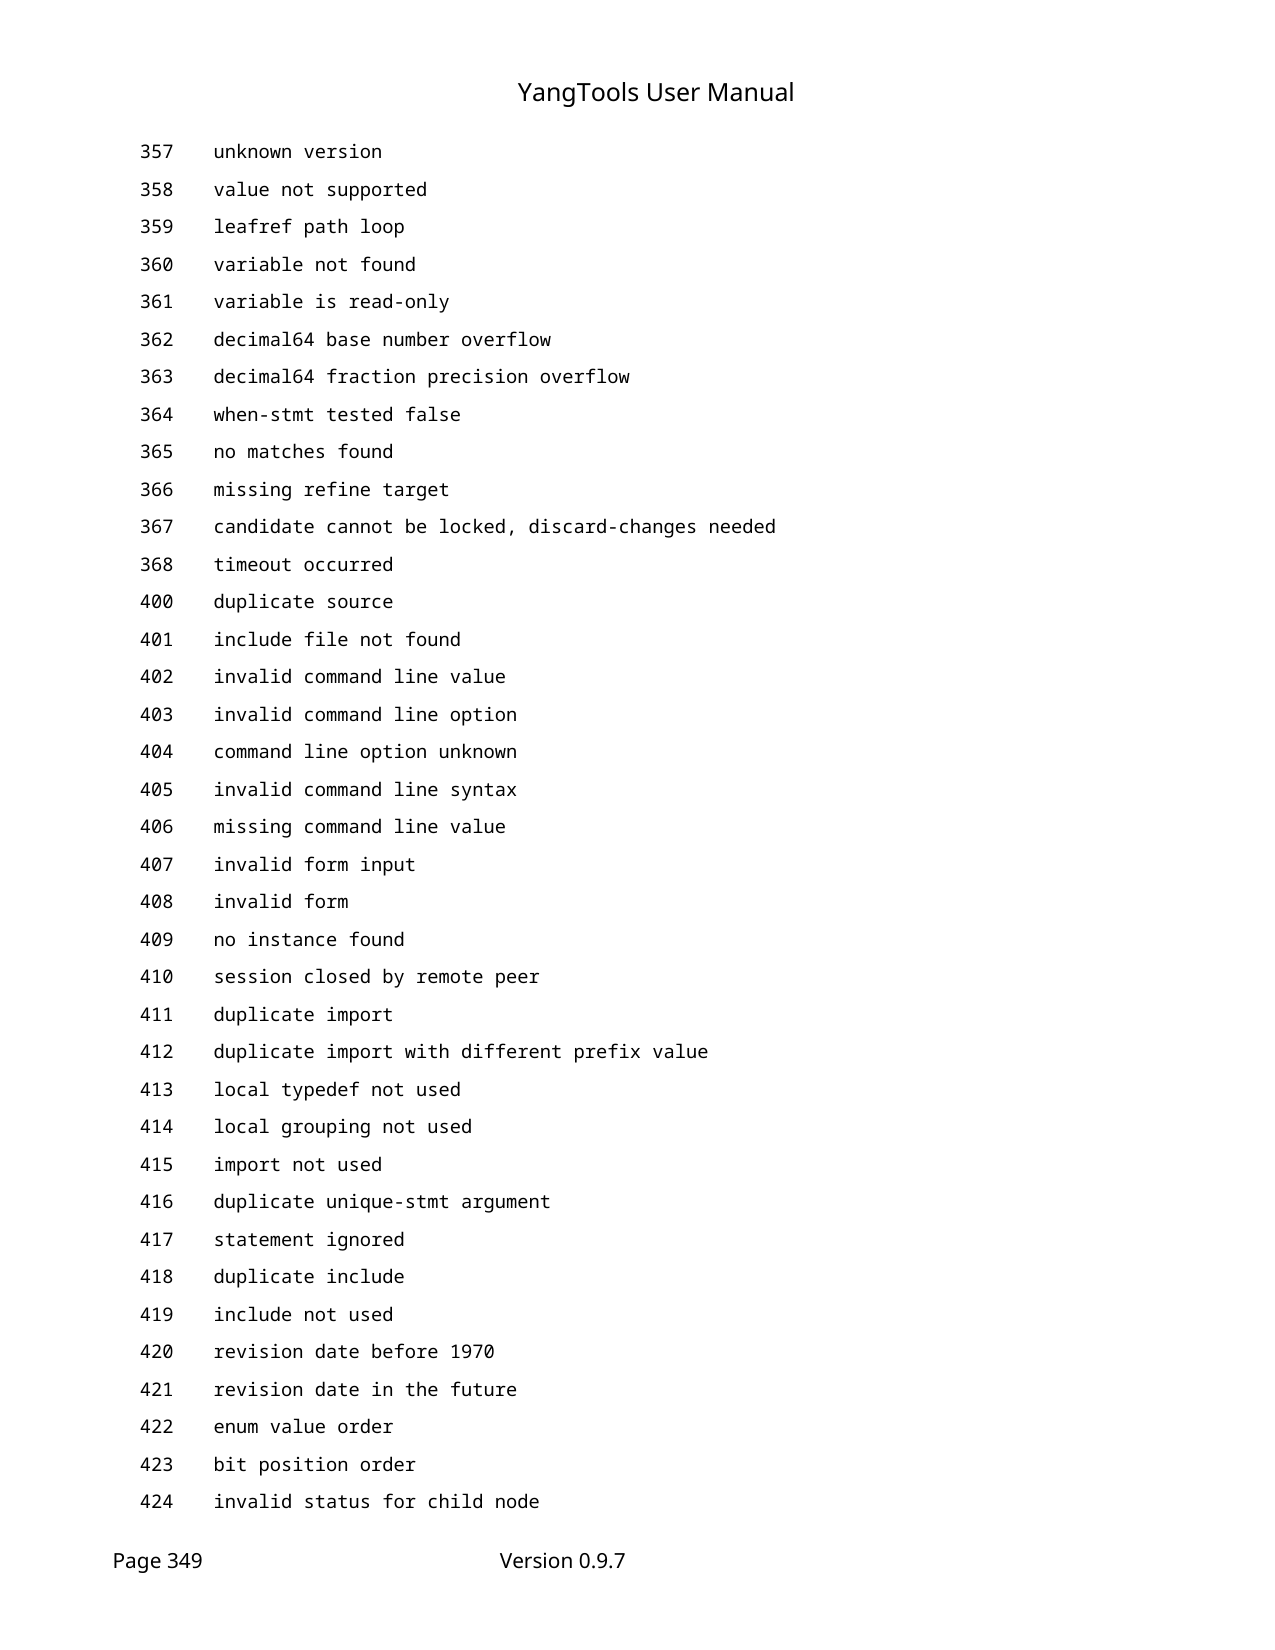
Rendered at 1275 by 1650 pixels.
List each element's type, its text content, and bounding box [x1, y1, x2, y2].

text 400 duplicate source [139, 588, 1200, 614]
text 360 variable not found [139, 251, 1200, 277]
text 407 invalid form input [139, 851, 1200, 877]
text 359 leafref path loop [139, 213, 1200, 239]
text 418 duplicate include [139, 1263, 1200, 1289]
text 414 local grouping not used [139, 1113, 1200, 1139]
text 409 no instance found [139, 926, 1200, 952]
text 365 no matches found [139, 438, 1200, 464]
text 405 invalid command line syntax [139, 776, 1200, 802]
text 406 missing command line value [139, 813, 1200, 839]
text 411 duplicate import [139, 1001, 1200, 1027]
text 362 decimal64 base number overflow [139, 326, 1200, 352]
text 366 missing refine target [139, 476, 1200, 502]
text 422 enum value order [139, 1413, 1200, 1439]
text 404 command line option unknown [139, 738, 1200, 764]
text 413 local typedef not used [139, 1076, 1200, 1102]
text 419 include not used [139, 1301, 1200, 1327]
text 361 variable is read-only [139, 288, 1200, 314]
text 368 timeout occurred [139, 551, 1200, 577]
text 417 statement ignored [139, 1226, 1200, 1252]
text 423 bit position order [139, 1451, 1200, 1477]
text 415 import not used [139, 1151, 1200, 1177]
text 410 session closed by remote peer [139, 963, 1200, 989]
text 408 invalid form [139, 888, 1200, 914]
text 424 invalid status for child node [139, 1488, 1200, 1514]
text 367 candidate cannot be locked, discard-changes needed [139, 513, 1200, 539]
text 357 unknown version [139, 138, 1200, 164]
text 403 invalid command line option [139, 701, 1200, 727]
text 358 value not supported [139, 176, 1200, 202]
text 412 duplicate import with different prefix value [139, 1038, 1200, 1064]
text 416 duplicate unique-stmt argument [139, 1188, 1200, 1214]
text 401 include file not found [139, 626, 1200, 652]
text 363 decimal64 fraction precision overflow [139, 363, 1200, 389]
text 364 when-stmt tested false [139, 401, 1200, 427]
text 420 revision date before 1970 [139, 1338, 1200, 1364]
text 402 invalid command line value [139, 663, 1200, 689]
text 421 revision date in the future [139, 1376, 1200, 1402]
